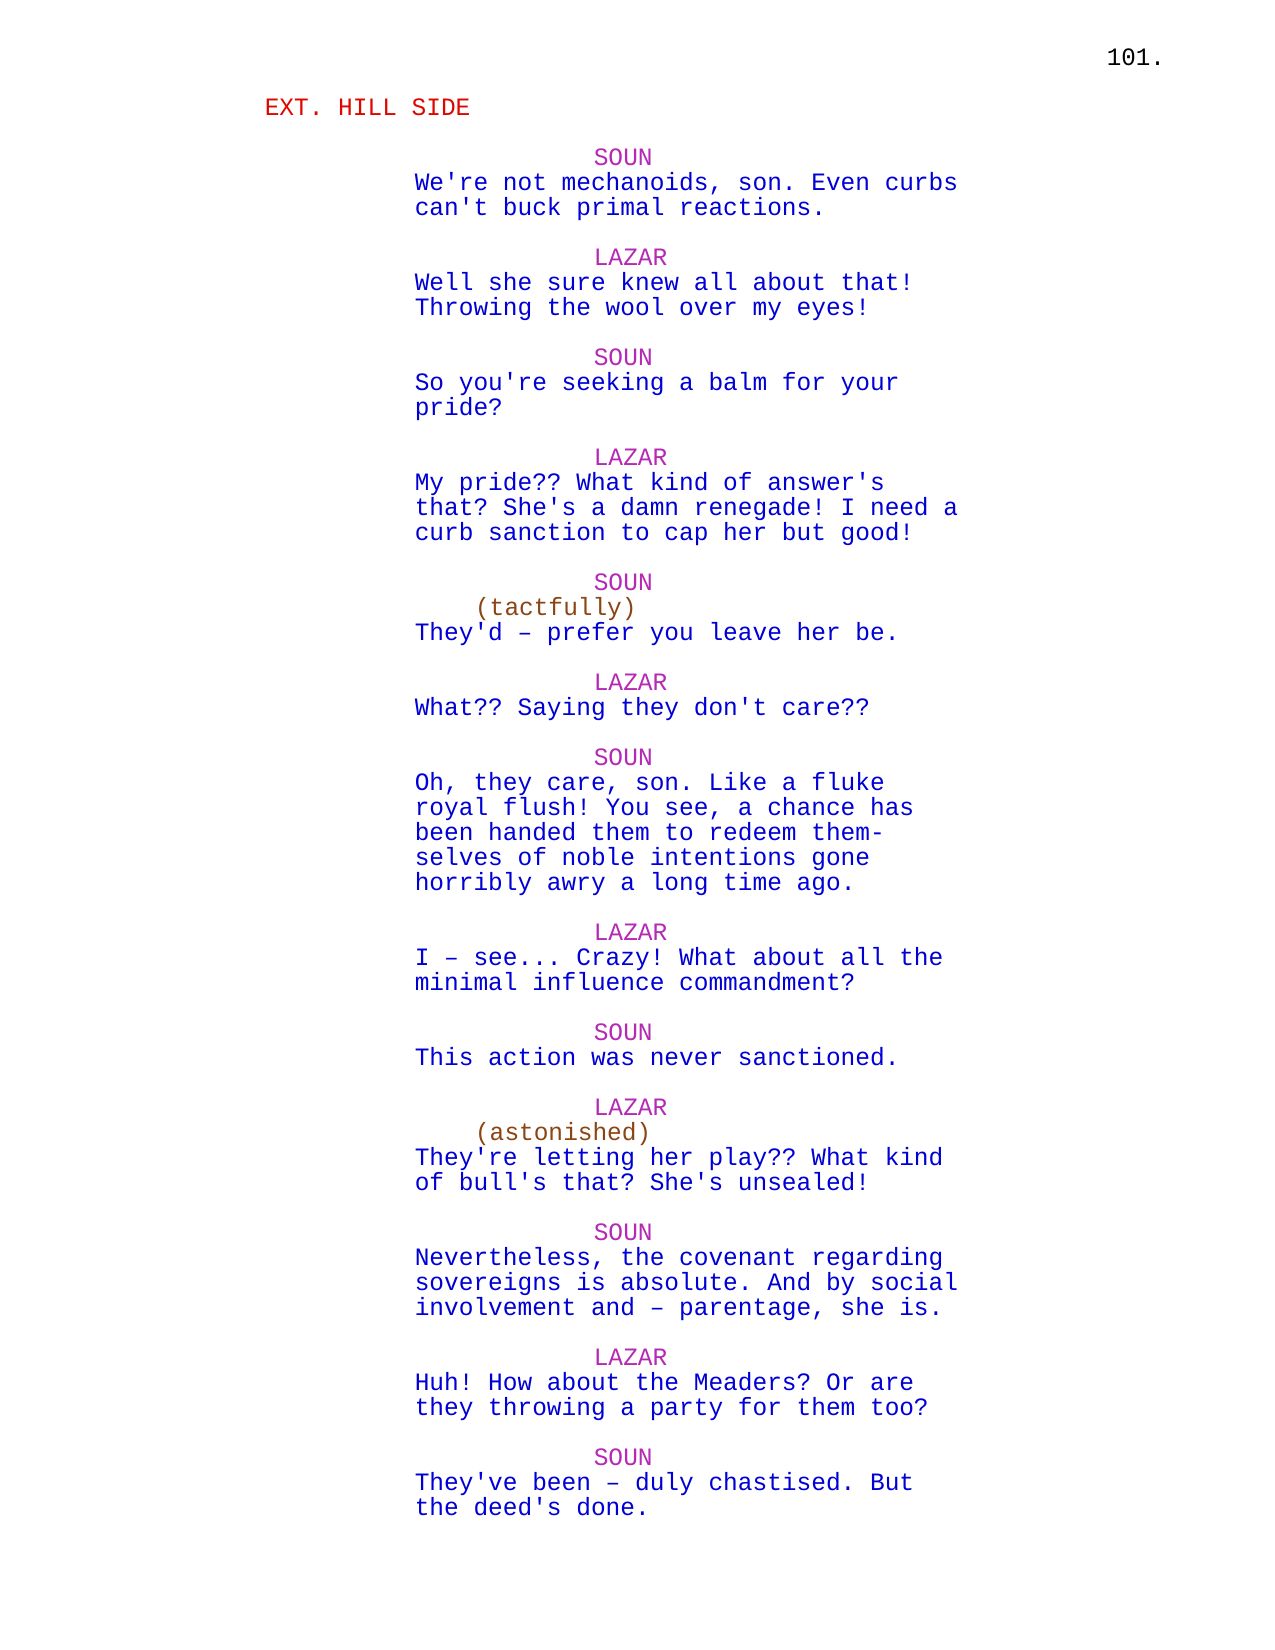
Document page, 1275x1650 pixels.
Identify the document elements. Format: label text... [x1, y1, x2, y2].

text They've been – duly chastised. But the deed's done. [414, 1470, 967, 1520]
text SOUN [594, 1020, 1163, 1045]
text (astonished) [475, 1120, 789, 1145]
text Huh! How about the Meaders? Or are they throwing a party for them too? [414, 1370, 967, 1420]
text SOUN [594, 1445, 1163, 1470]
text LAZAR [594, 1345, 1163, 1370]
text They're letting her play?? What kind of bull's that? She's unsealed! [414, 1145, 967, 1195]
text Oh, they care, son. Like a fluke royal flush! You see, a chance has been handed them to redeem them-selves of noble intentions gone horribly awry a long time ago. [414, 770, 967, 895]
text SOUN [594, 345, 1163, 370]
text What?? Saying they don't care?? [414, 695, 967, 720]
text I – see... Crazy! What about all the minimal influence commandment? [414, 945, 967, 995]
text They'd – prefer you leave her be. [414, 620, 967, 645]
text LAZAR [594, 445, 1163, 470]
subtitle EXT. HILL SIDE [264, 95, 1202, 120]
text SOUN [594, 1220, 1163, 1245]
text LAZAR [594, 670, 1163, 695]
text My pride?? What kind of answer's that? She's a damn renegade! I need a curb sanction to cap her but good! [414, 470, 967, 545]
text Well she sure knew all about that! Throwing the wool over my eyes! [414, 270, 967, 320]
text This action was never sanctioned. [414, 1045, 967, 1070]
text SOUN [594, 570, 1163, 595]
text So you're seeking a balm for your pride? [414, 370, 967, 420]
text SOUN [594, 745, 1163, 770]
text Nevertheless, the covenant regarding sovereigns is absolute. And by social involvement and – parentage, she is. [414, 1245, 967, 1320]
text (tactfully) [475, 595, 789, 620]
text LAZAR [594, 245, 1163, 270]
text We're not mechanoids, son. Even curbs can't buck primal reactions. [414, 170, 967, 220]
text LAZAR [594, 1095, 1163, 1120]
text SOUN [594, 145, 1163, 170]
text LAZAR [594, 920, 1163, 945]
